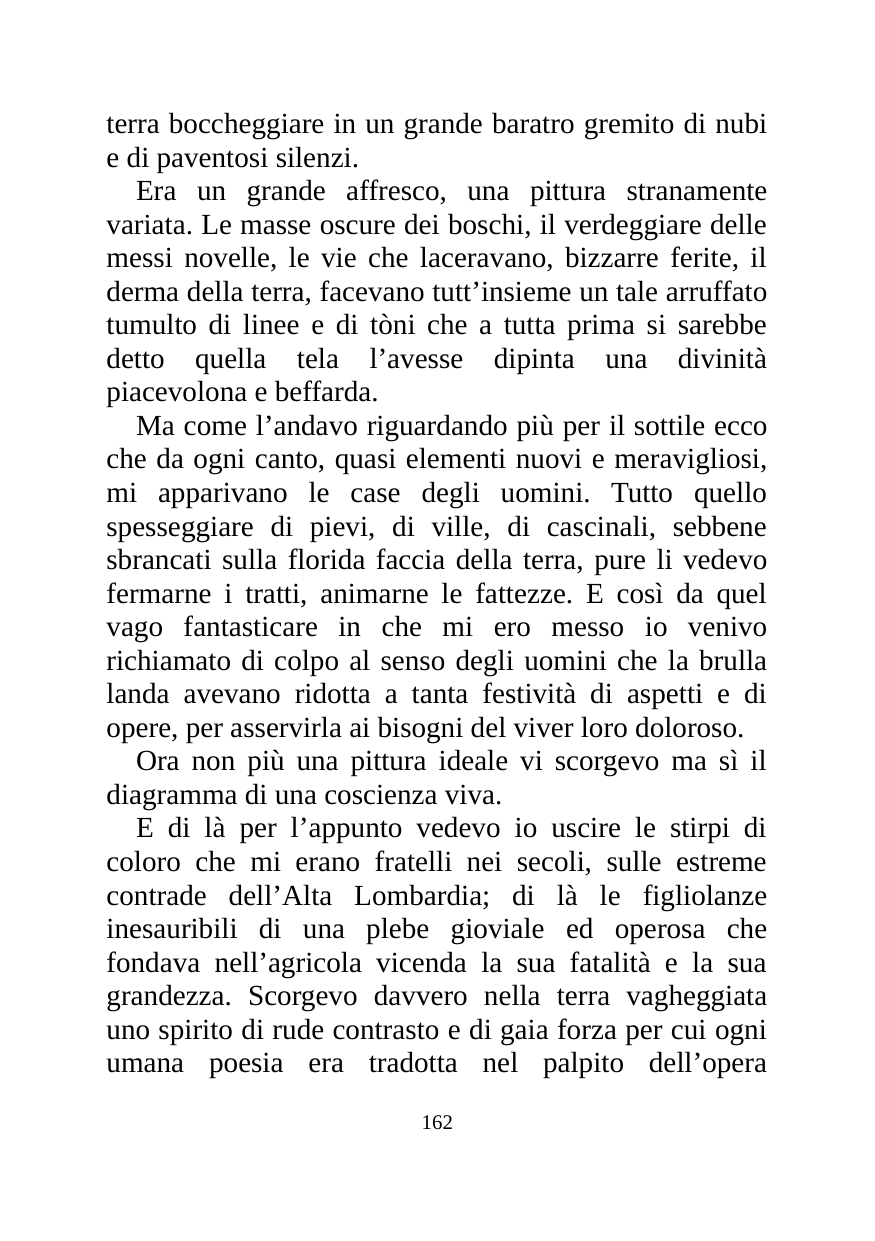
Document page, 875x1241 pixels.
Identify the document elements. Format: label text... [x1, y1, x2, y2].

text Ora non più una pittura ideale vi scorgevo ma sì il diagramma di una coscienza viva. [106, 743, 768, 811]
text Era un grande affresco, una pittura stranamente variata. Le masse oscure dei boschi, il verdeggiare delle messi novelle, le vie che laceravano, bizzarre ferite, il derma della terra, facevano tutt’insieme un tale arruffato tumulto di linee e di tòni che a tutta prima si sarebbe detto quella tela l’avesse dipinta una divinità piacevolona e beffarda. [106, 173, 768, 408]
text Ma come l’andavo riguardando più per il sottile ecco che da ogni canto, quasi elementi nuovi e meravigliosi, mi apparivano le case degli uomini. Tutto quello spesseggiare di pievi, di ville, di cascinali, sebbene sbrancati sulla florida faccia della terra, pure li vedevo fermarne i tratti, animarne le fattezze. E così da quel vago fantasticare in che mi ero messo io venivo richiamato di colpo al senso degli uomini che la brulla landa avevano ridotta a tanta festività di aspetti e di opere, per asservirla ai bisogni del viver loro doloroso. [106, 408, 768, 743]
text E di là per l’appunto vedevo io uscire le stirpi di coloro che mi erano fratelli nei secoli, sulle estreme contrade dell’Alta Lombardia; di là le figliolanze inesauribili di una plebe gioviale ed operosa che fondava nell’agricola vicenda la sua fatalità e la sua grandezza. Scorgevo davvero nella terra vagheggiata uno spirito di rude contrasto e di gaia forza per cui ogni umana poesia era tradotta nel palpito dell’opera [106, 811, 768, 1079]
text terra boccheggiare in un grande baratro gremito di nubi e di paventosi silenzi. [106, 106, 768, 173]
